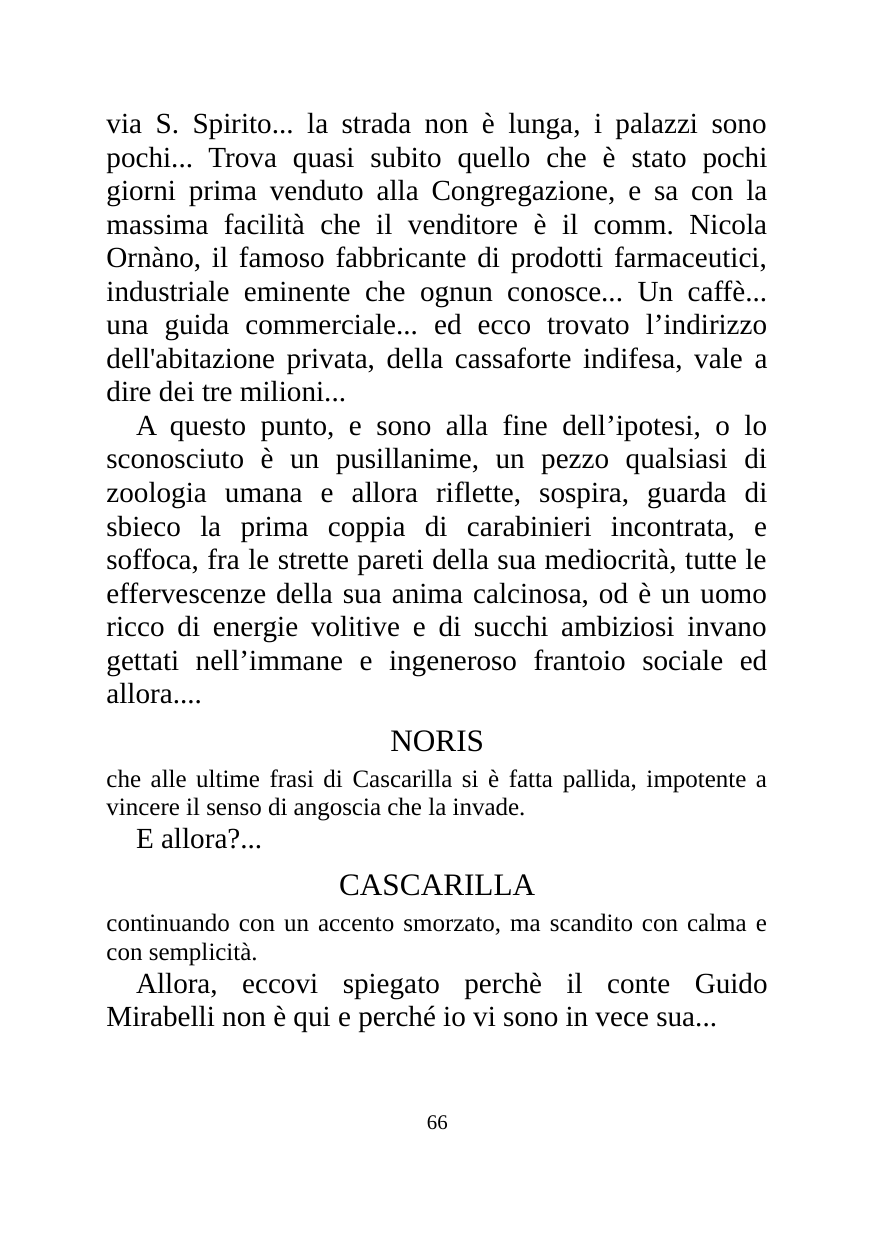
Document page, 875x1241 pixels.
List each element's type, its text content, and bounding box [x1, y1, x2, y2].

text che alle ultime frasi di Cascarilla si è fatta pallida, impotente a vincere il senso di angoscia che la invade. [106, 764, 768, 821]
text CASCARILLA [106, 866, 768, 902]
text continuando con un accento smorzato, ma scandito con calma e con semplicità. [106, 908, 768, 966]
text E allora?... [106, 821, 768, 855]
text NORIS [106, 722, 768, 758]
text A questo punto, e sono alla fine dell’ipotesi, o lo sconosciuto è un pusillanime, un pezzo qualsiasi di zoologia umana e allora riflette, sospira, guarda di sbieco la prima coppia di carabinieri incontrata, e soffoca, fra le strette pareti della sua mediocrità, tutte le effervescenze della sua anima calcinosa, od è un uomo ricco di energie volitive e di succhi ambiziosi invano gettati nell’immane e ingeneroso frantoio sociale ed allora.... [106, 408, 768, 710]
text via S. Spirito... la strada non è lunga, i palazzi sono pochi... Trova quasi subito quello che è stato pochi giorni prima venduto alla Congregazione, e sa con la massima facilità che il venditore è il comm. Nicola Ornàno, il famoso fabbricante di prodotti farmaceutici, industriale eminente che ognun conosce... Un caffè... una guida commerciale... ed ecco trovato l’indirizzo dell'abitazione privata, della cassaforte indifesa, vale a dire dei tre milioni... [106, 106, 768, 408]
text Allora, eccovi spiegato perchè il conte Guido Mirabelli non è qui e perché io vi sono in vece sua... [106, 966, 768, 1033]
